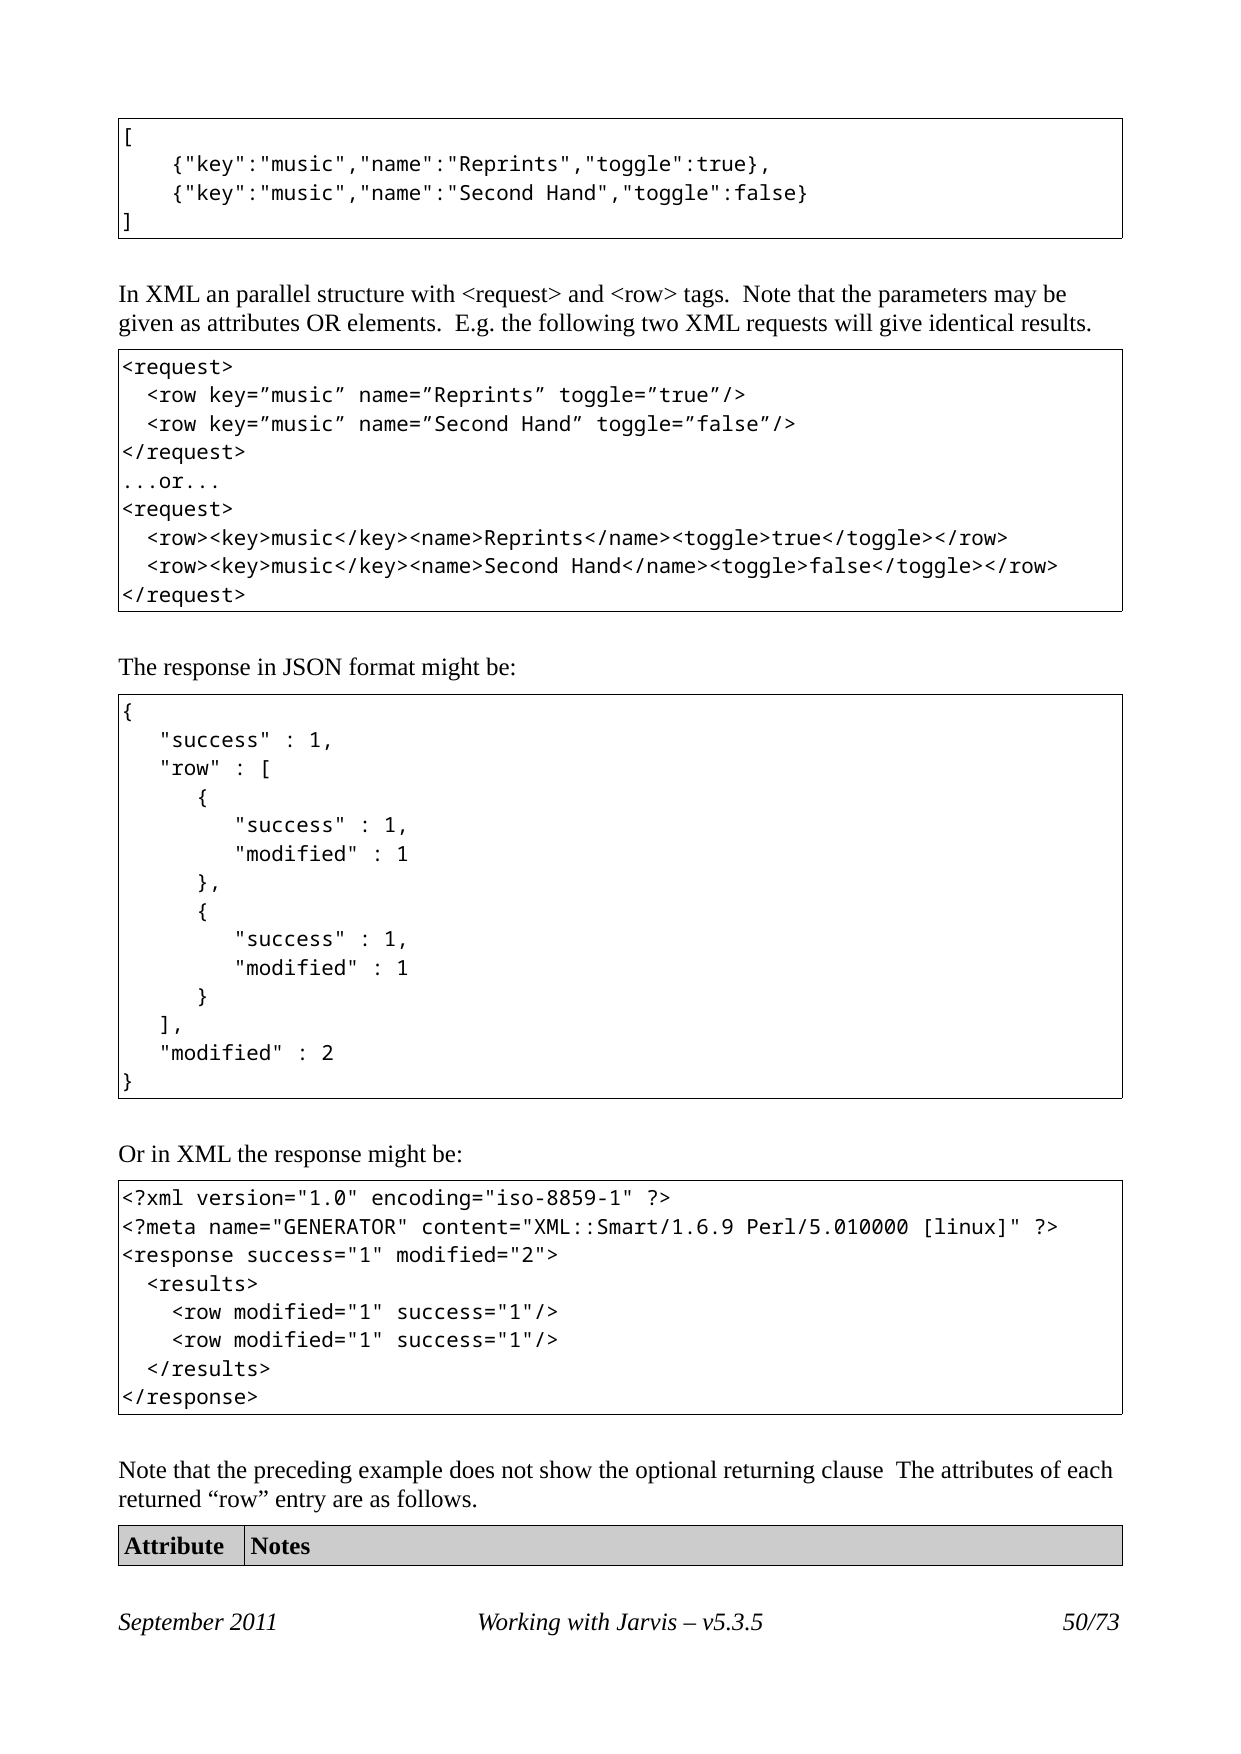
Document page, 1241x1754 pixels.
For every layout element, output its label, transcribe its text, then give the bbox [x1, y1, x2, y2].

text { [119, 779, 1122, 807]
text <?xml version="1.0" encoding="iso-8859-1" ?> [119, 1181, 1122, 1209]
text {"key":"music","name":"Second Hand","toggle":false} [119, 175, 1122, 203]
text "success" : 1, [119, 722, 1122, 751]
text [ [119, 119, 1122, 147]
text ] [119, 203, 1122, 238]
text { [119, 695, 1122, 722]
text } [119, 1063, 1122, 1098]
text </request> [119, 434, 1122, 463]
text </results> [119, 1351, 1122, 1379]
text The response in JSON format might be: [118, 652, 1122, 681]
text }, [119, 864, 1122, 893]
text <row modified="1" success="1"/> [119, 1294, 1122, 1322]
text <results> [119, 1266, 1122, 1294]
text <?meta name="GENERATOR" content="XML::Smart/1.6.9 Perl/5.010000 [linux]" ?> [119, 1209, 1122, 1237]
text } [119, 978, 1122, 1006]
text Or in XML the response might be: [118, 1139, 1122, 1168]
text "success" : 1, [119, 921, 1122, 949]
text <response success="1" modified="2"> [119, 1237, 1122, 1266]
text { [119, 893, 1122, 921]
text "modified" : 1 [119, 836, 1122, 864]
text "modified" : 2 [119, 1035, 1122, 1063]
table_header Attribute [119, 1526, 244, 1565]
text {"key":"music","name":"Reprints","toggle":true}, [119, 147, 1122, 175]
text <request> [119, 350, 1122, 378]
text <row key=”music” name=”Reprints” toggle=”true”/> [119, 378, 1122, 406]
text <row key=”music” name=”Second Hand” toggle=”false”/> [119, 406, 1122, 434]
text </request> [119, 577, 1122, 611]
text <row><key>music</key><name>Second Hand</name><toggle>false</toggle></row> [119, 548, 1122, 577]
table_header Notes [245, 1526, 1122, 1565]
text <row><key>music</key><name>Reprints</name><toggle>true</toggle></row> [119, 520, 1122, 548]
text Note that the preceding example does not show the optional returning clause The attributes of each returned “row” entry are as follows. [118, 1455, 1122, 1513]
text "row" : [ [119, 751, 1122, 779]
text In XML an parallel structure with <request> and <row> tags. Note that the parameters may be given as attributes OR elements. E.g. the following two XML requests will give identical results. [118, 279, 1122, 337]
text "success" : 1, [119, 807, 1122, 836]
text ], [119, 1006, 1122, 1035]
text </response> [119, 1379, 1122, 1414]
text <request> [119, 491, 1122, 520]
text <row modified="1" success="1"/> [119, 1322, 1122, 1351]
text "modified" : 1 [119, 949, 1122, 978]
text ...or... [119, 463, 1122, 491]
